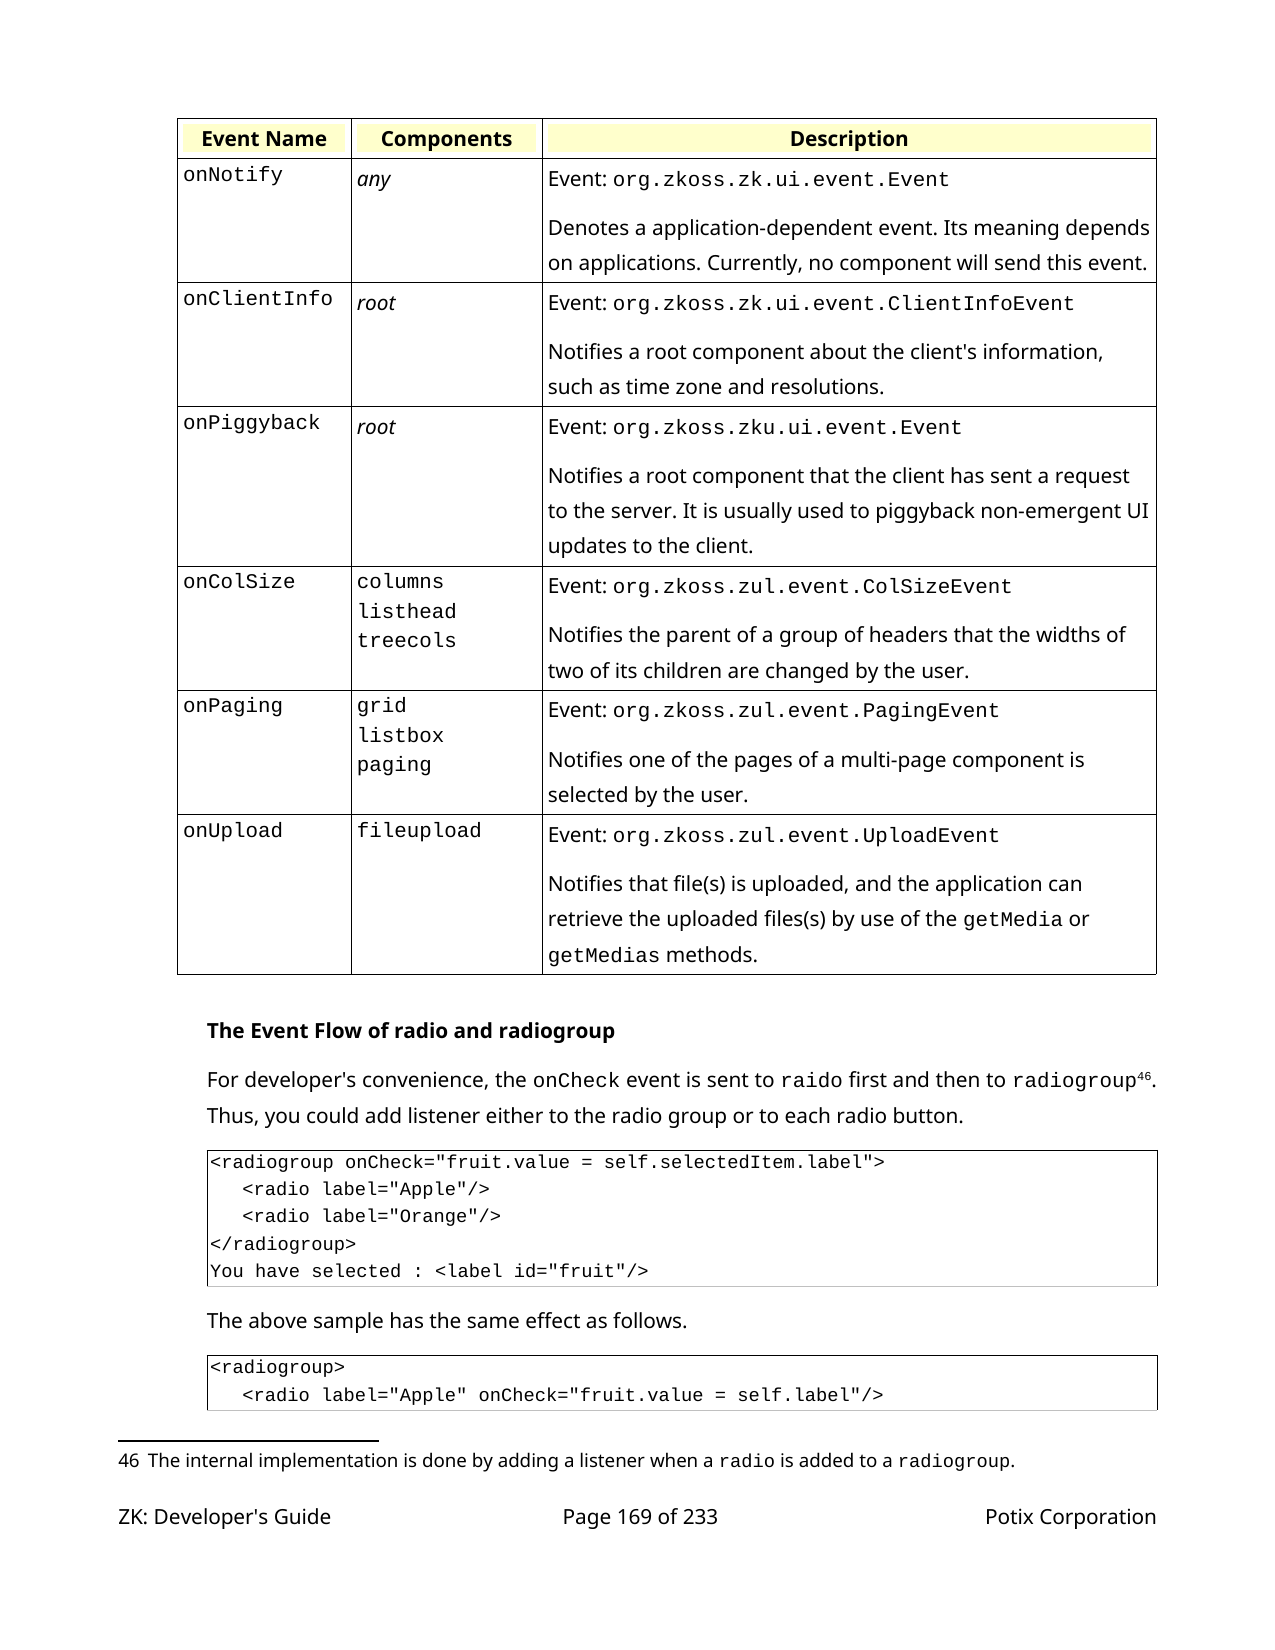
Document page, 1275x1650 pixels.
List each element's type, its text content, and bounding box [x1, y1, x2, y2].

table_header Description [543, 119, 1156, 158]
table_cell onNotify [178, 159, 351, 282]
text <radio label="Apple"/> [208, 1177, 1157, 1201]
table_cell Event: org.zkoss.zk.ui.event.ClientInfoEvent Notifies a root component about the client's information, such as time zone and resolutions. [543, 283, 1156, 406]
text The internal implementation is done by adding a listener when a radio is added to a radiogroup. [118, 1447, 1157, 1473]
table_header Components [352, 119, 542, 158]
table_cell onClientInfo [178, 283, 351, 406]
text The above sample has the same effect as follows. [207, 1306, 1157, 1335]
table_cell Event: org.zkoss.zku.ui.event.Event Notifies a root component that the client has sent a request to the server. It is usually used to piggyback non-emergent UI updates to the client. [543, 407, 1156, 566]
table_cell Event: org.zkoss.zul.event.ColSizeEvent Notifies the parent of a group of headers that the widths of two of its children are changed by the user. [543, 567, 1156, 690]
text <radio label="Apple" onCheck="fruit.value = self.label"/> [208, 1382, 1157, 1410]
text <radio label="Orange"/> [208, 1204, 1157, 1228]
table_cell root [352, 407, 542, 566]
text </radiogroup> [208, 1231, 1157, 1256]
text You have selected : <label id="fruit"/> [208, 1258, 1157, 1286]
table_cell onPaging [178, 691, 351, 814]
table_cell root [352, 283, 542, 406]
subtitle The Event Flow of radio and radiogroup [207, 1017, 1157, 1045]
table_cell grid listbox paging [352, 691, 542, 814]
table_cell Event: org.zkoss.zk.ui.event.Event Denotes a application-dependent event. Its meaning depends on applications. Currently, no component will send this event. [543, 159, 1156, 282]
table_cell fileupload [352, 815, 542, 974]
text <radiogroup onCheck="fruit.value = self.selectedItem.label"> [208, 1151, 1157, 1174]
table_cell columns listhead treecols [352, 567, 542, 690]
table_cell onUpload [178, 815, 351, 974]
table_cell any [352, 159, 542, 282]
table_header Event Name [178, 119, 351, 158]
text <radiogroup> [208, 1356, 1157, 1379]
table_cell Event: org.zkoss.zul.event.UploadEvent Notifies that file(s) is uploaded, and the application can retrieve the uploaded files(s) by use of the getMedia or getMedias methods. [543, 815, 1156, 974]
text For developer's convenience, the onCheck event is sent to raido first and then to radiogroup. Thus, you could add listener either to the radio group or to each radio button. [207, 1065, 1157, 1129]
table_cell onColSize [178, 567, 351, 690]
table_cell onPiggyback [178, 407, 351, 566]
table_cell Event: org.zkoss.zul.event.PagingEvent Notifies one of the pages of a multi-page component is selected by the user. [543, 691, 1156, 814]
